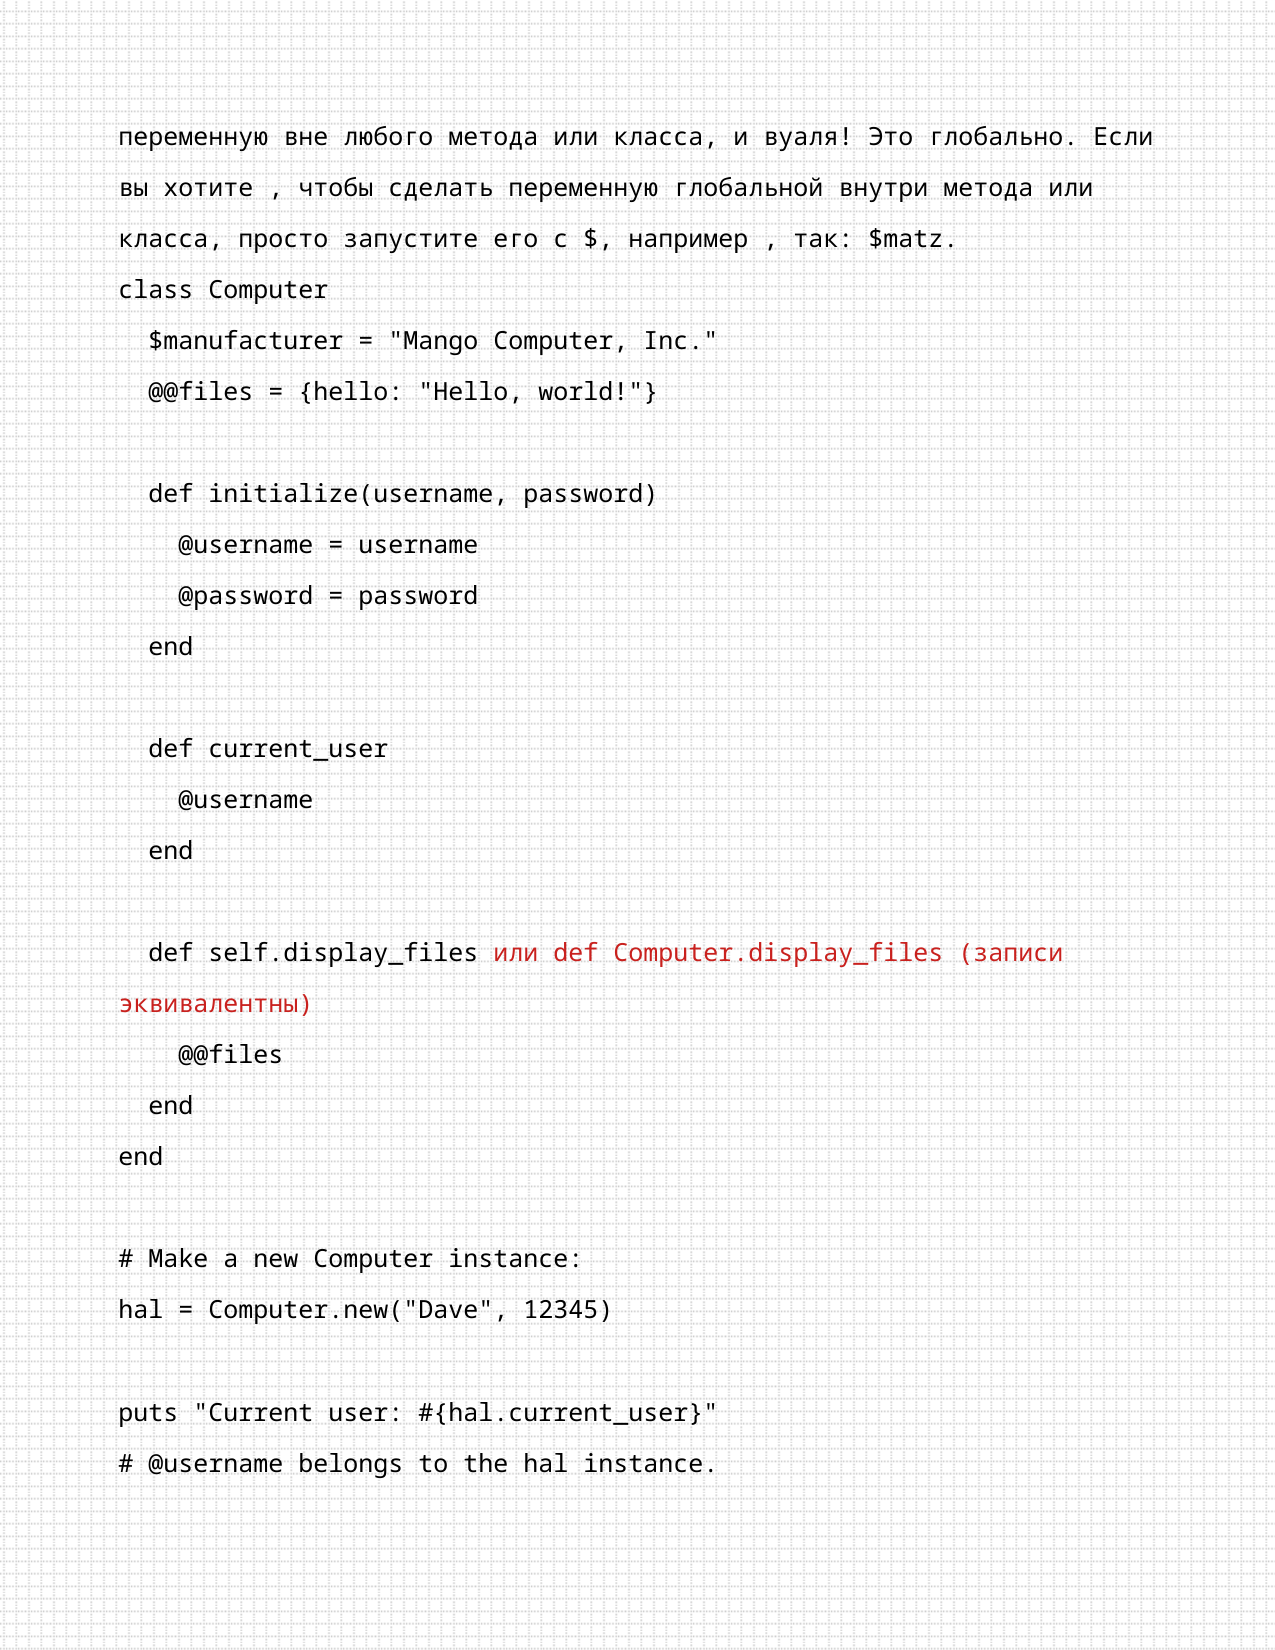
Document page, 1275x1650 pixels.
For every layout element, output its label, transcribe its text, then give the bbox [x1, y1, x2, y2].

text def current_user [118, 731, 1176, 765]
text @password = password [118, 577, 1176, 612]
text class Computer [118, 271, 1176, 305]
text @@files = {hello: "Hello, world!"} [118, 373, 1176, 407]
text def initialize(username, password) [118, 475, 1176, 509]
text @username = username [118, 526, 1176, 561]
picture [0, 0, 1275, 1650]
text def self.display_files или def Computer.display_files (записи эквивалентны) [118, 935, 1176, 1020]
text # Make a new Computer instance: [118, 1241, 1176, 1275]
text переменную вне любого метода или класса, и вуаля! Это глобально. Если вы хотите , чтобы сделать переменную глобальной внутри метода или класса, просто запустите его с $, например , так: $matz. [118, 118, 1176, 254]
text puts "Current user: #{hal.current_user}" [118, 1394, 1176, 1428]
text @@files [118, 1037, 1176, 1071]
text hal = Computer.new("Dave", 12345) [118, 1292, 1176, 1326]
text end [118, 1088, 1176, 1122]
text end [118, 1139, 1176, 1173]
text $manufacturer = "Mango Computer, Inc." [118, 322, 1176, 356]
text @username [118, 782, 1176, 816]
text end [118, 833, 1176, 867]
text end [118, 628, 1176, 663]
text # @username belongs to the hal instance. [118, 1445, 1176, 1479]
